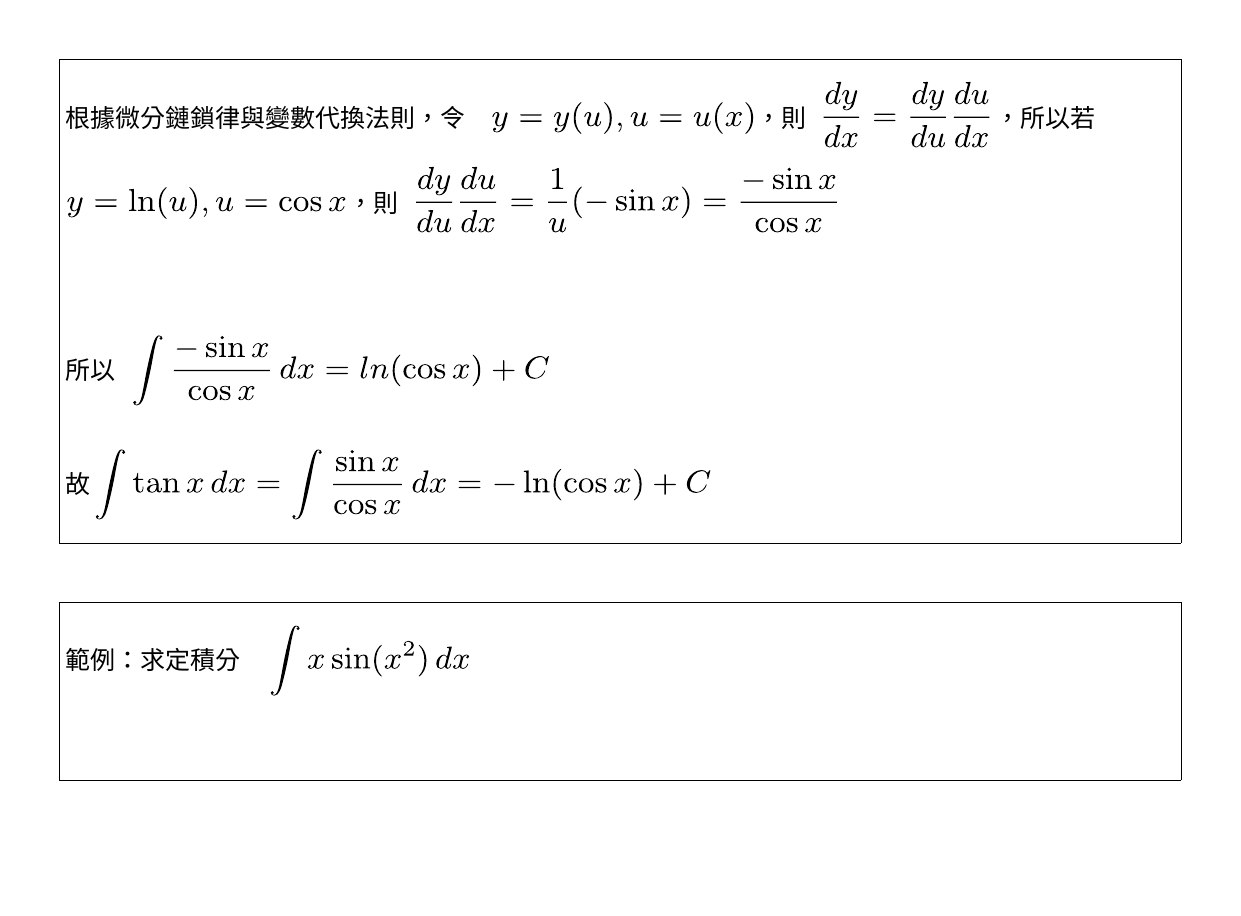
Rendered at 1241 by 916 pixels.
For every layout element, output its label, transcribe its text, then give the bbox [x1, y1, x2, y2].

table_header 根據微分鏈鎖律與變數代換法則，令 ，則 ，所以若 ，則 所以 故 [60, 60, 1181, 543]
table_header 範例：求定積分 [60, 603, 1181, 780]
